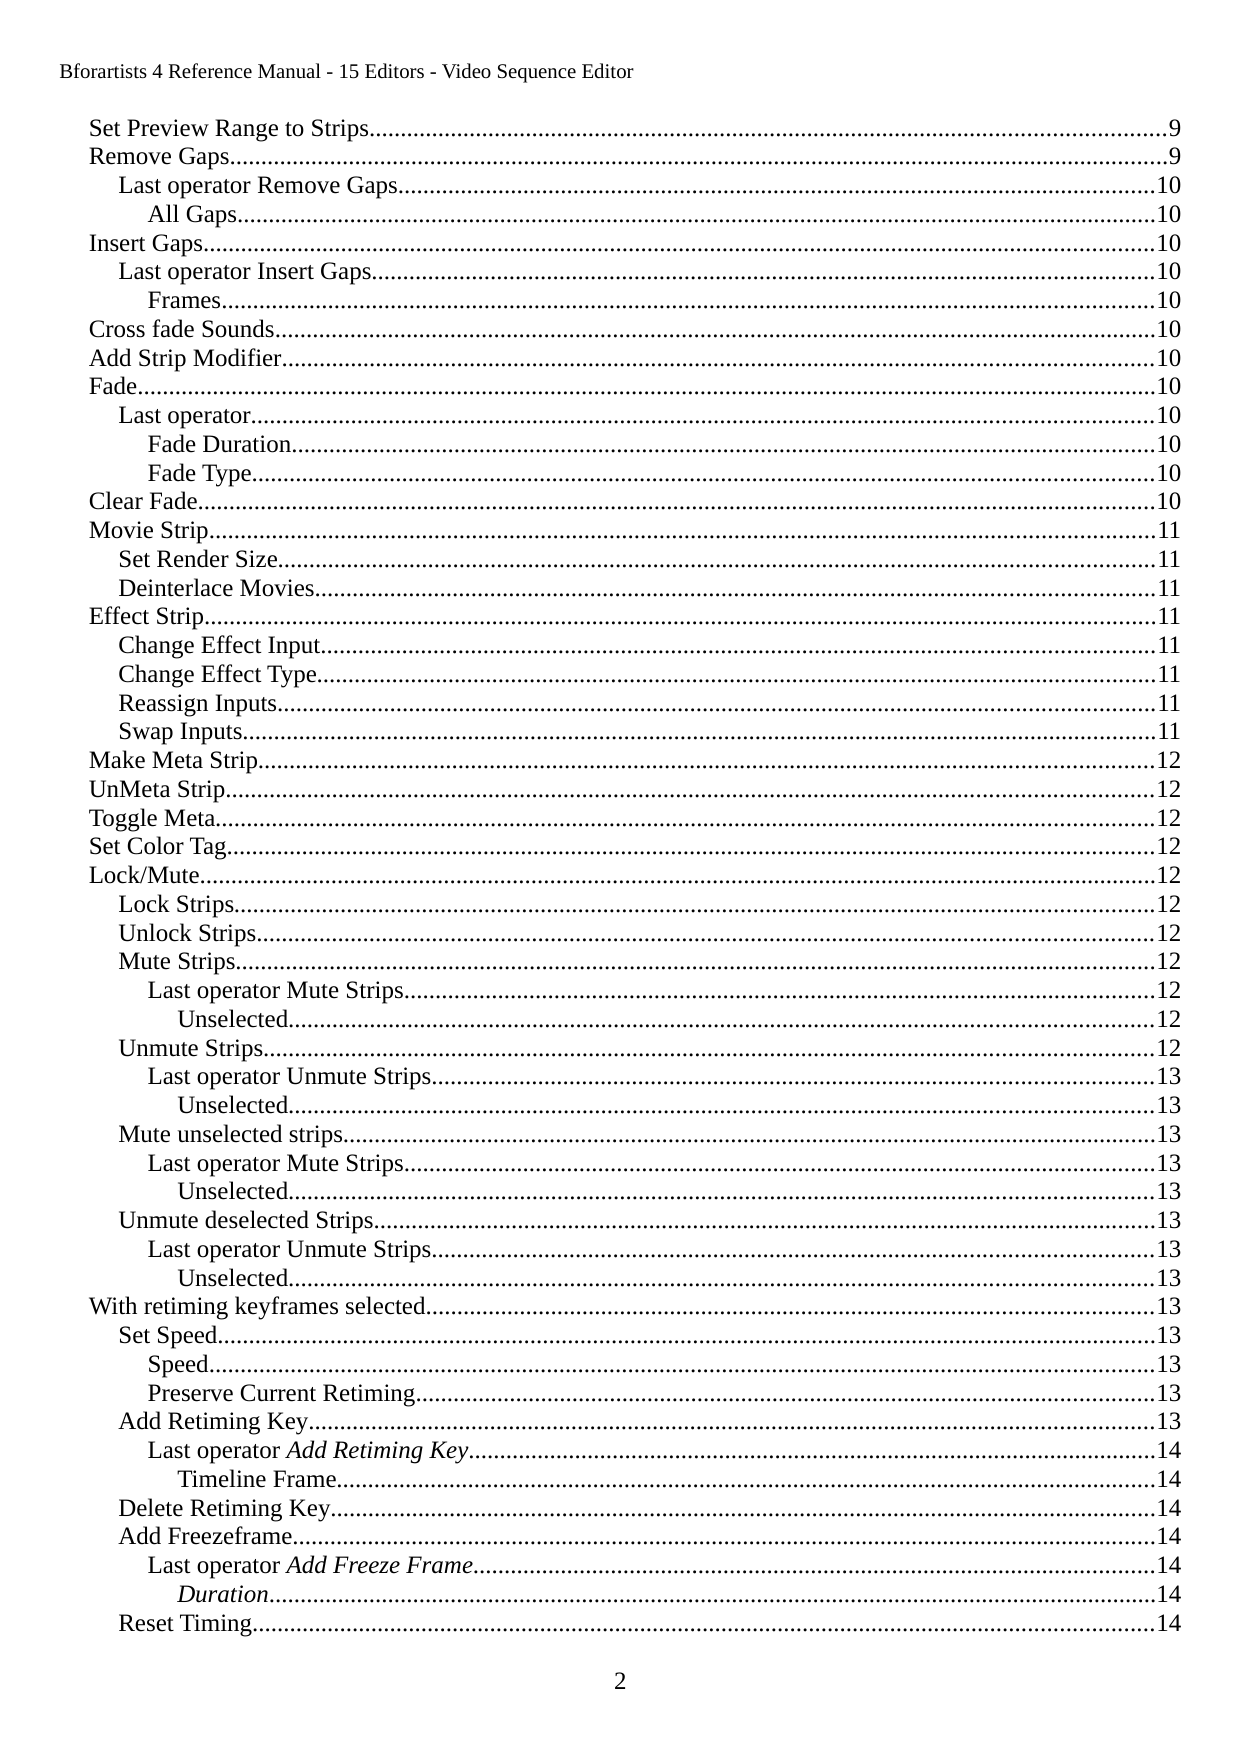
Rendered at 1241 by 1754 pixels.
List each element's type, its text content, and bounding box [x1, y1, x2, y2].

text Lock/Mute 12 [88, 860, 1181, 889]
text Mute Strips 12 [118, 946, 1181, 975]
text Unmute Strips 12 [118, 1033, 1181, 1061]
text Last operator Add Retiming Key 14 [147, 1435, 1181, 1464]
text Unselected 13 [177, 1176, 1181, 1205]
text Insert Gaps 10 [88, 228, 1181, 256]
text Last operator 10 [118, 400, 1181, 429]
text Speed 13 [147, 1349, 1181, 1378]
text Last operator Mute Strips 12 [147, 975, 1181, 1004]
text Unselected 13 [177, 1263, 1181, 1291]
text Effect Strip 11 [88, 601, 1181, 630]
text Make Meta Strip 12 [88, 745, 1181, 774]
text Frames 10 [147, 285, 1181, 314]
text Preserve Current Retiming 13 [147, 1378, 1181, 1406]
text Change Effect Input 11 [118, 630, 1181, 659]
text Add Strip Modifier 10 [88, 343, 1181, 371]
text Last operator Unmute Strips 13 [147, 1234, 1181, 1263]
text Last operator Add Freeze Frame 14 [147, 1550, 1181, 1579]
text Add Retiming Key 13 [118, 1406, 1181, 1435]
text Unselected 13 [177, 1090, 1181, 1119]
text Unlock Strips 12 [118, 918, 1181, 946]
text Reassign Inputs 11 [118, 688, 1181, 716]
text Lock Strips 12 [118, 889, 1181, 918]
text Set Preview Range to Strips 9 [88, 113, 1181, 141]
text Movie Strip 11 [88, 515, 1181, 544]
text Fade Type 10 [147, 458, 1181, 486]
text Deinterlace Movies 11 [118, 573, 1181, 601]
text Set Render Size 11 [118, 544, 1181, 573]
text Last operator Insert Gaps 10 [118, 256, 1181, 285]
text Unmute deselected Strips 13 [118, 1205, 1181, 1234]
text Fade Duration 10 [147, 429, 1181, 458]
text Clear Fade 10 [88, 486, 1181, 515]
text Remove Gaps 9 [88, 141, 1181, 170]
text Mute unselected strips 13 [118, 1119, 1181, 1148]
text Set Color Tag 12 [88, 831, 1181, 860]
text Duration 14 [177, 1579, 1181, 1608]
text Last operator Mute Strips 13 [147, 1148, 1181, 1176]
text All Gaps 10 [147, 199, 1181, 228]
text Add Freezeframe 14 [118, 1521, 1181, 1550]
text Toggle Meta 12 [88, 803, 1181, 831]
text Last operator Unmute Strips 13 [147, 1061, 1181, 1090]
text Delete Retiming Key 14 [118, 1493, 1181, 1521]
text With retiming keyframes selected 13 [88, 1291, 1181, 1320]
text Set Speed 13 [118, 1320, 1181, 1349]
text Swap Inputs 11 [118, 716, 1181, 745]
text Reset Timing 14 [118, 1608, 1181, 1636]
text UnMeta Strip 12 [88, 774, 1181, 803]
text Change Effect Type 11 [118, 659, 1181, 688]
text Timeline Frame 14 [177, 1464, 1181, 1493]
text Unselected 12 [177, 1004, 1181, 1033]
text Last operator Remove Gaps 10 [118, 170, 1181, 199]
text Cross fade Sounds 10 [88, 314, 1181, 343]
text Fade 10 [88, 371, 1181, 400]
